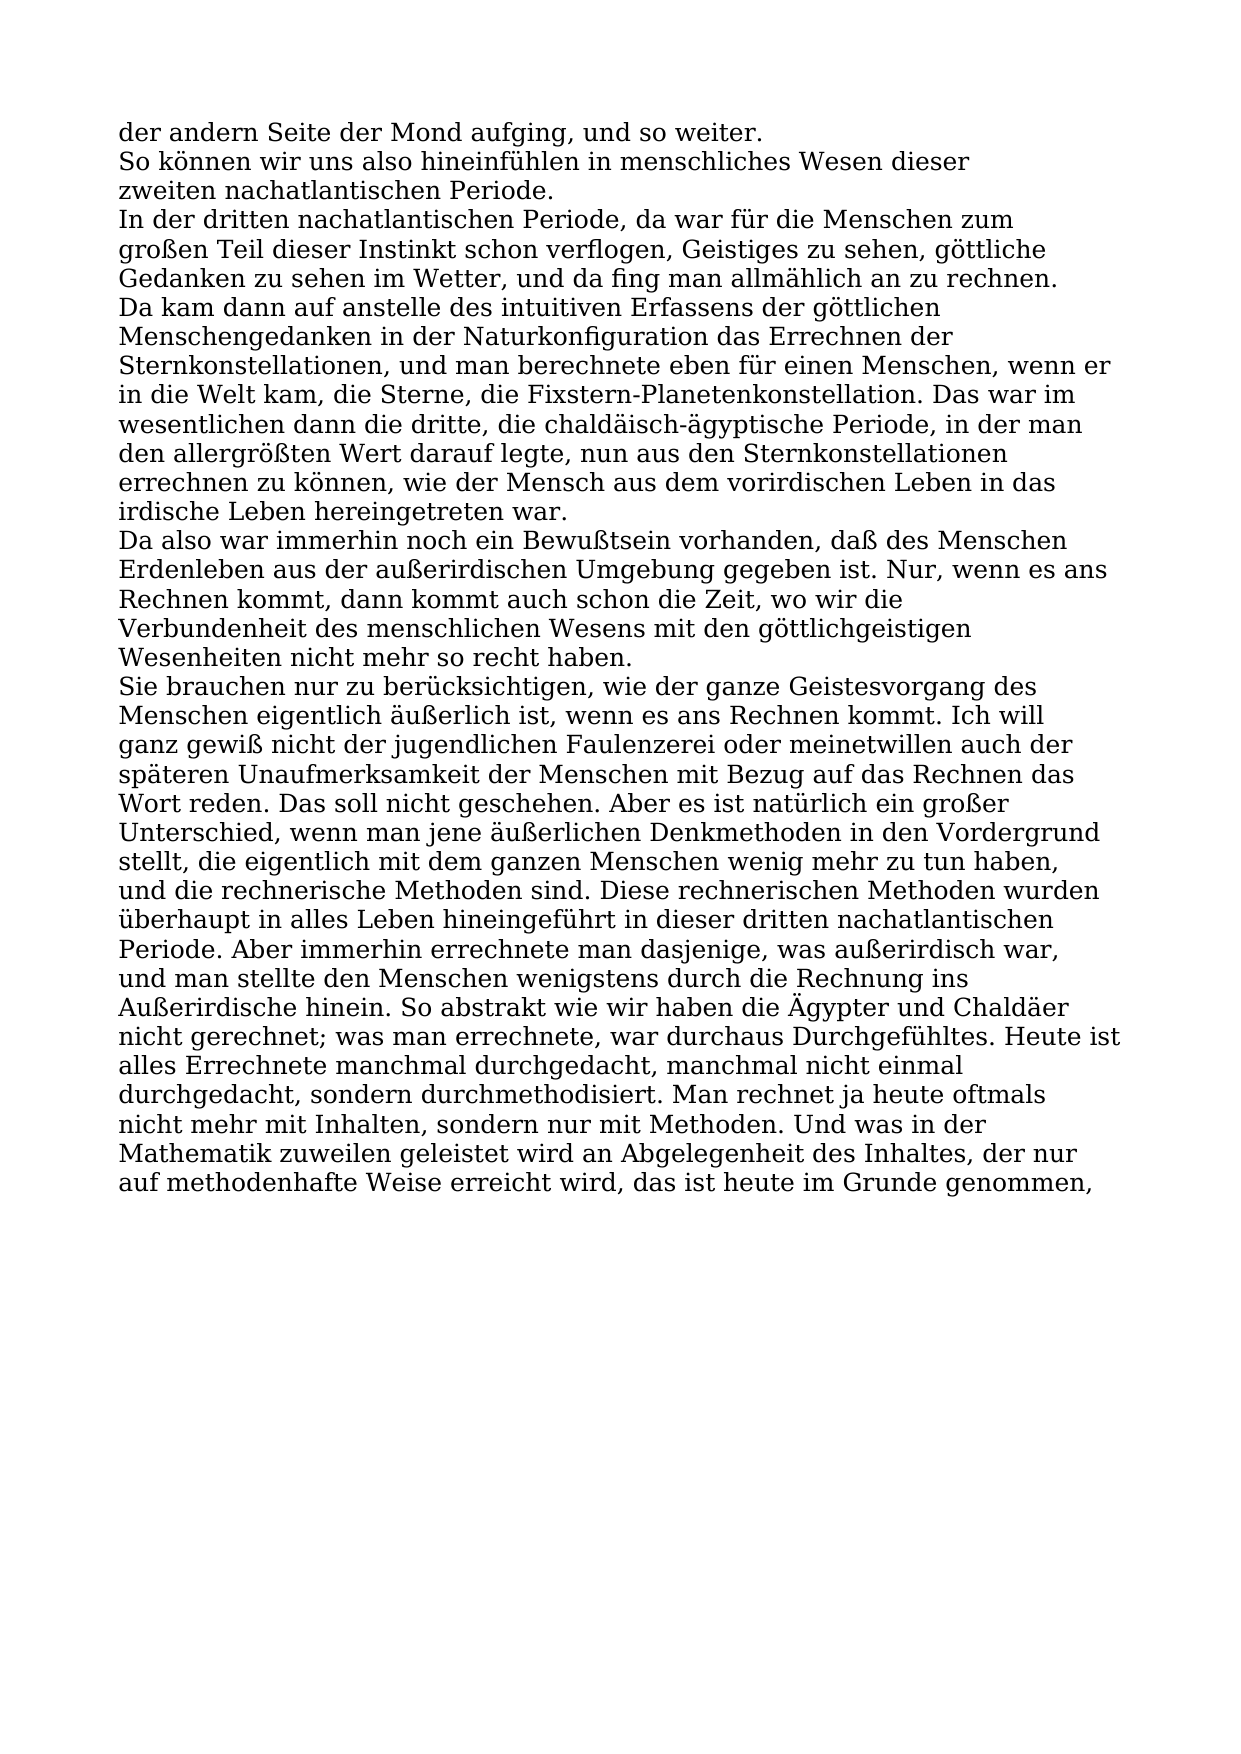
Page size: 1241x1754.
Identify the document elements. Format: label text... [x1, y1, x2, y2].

text Menschen eigentlich äußerlich ist, wenn es ans Rechnen kommt. Ich will [118, 701, 1122, 731]
text Erdenleben aus der außerirdischen Umgebung gegeben ist. Nur, wenn es ans [118, 556, 1122, 585]
text Menschengedanken in der Naturkonfiguration das Errechnen der [118, 322, 1122, 351]
text Rechnen kommt, dann kommt auch schon die Zeit, wo wir die [118, 585, 1122, 614]
text Verbundenheit des menschlichen Wesens mit den göttlichgeistigen [118, 614, 1122, 643]
text auf methodenhafte Weise erreicht wird, das ist heute im Grunde genommen, [118, 1168, 1122, 1197]
text großen Teil dieser Instinkt schon verflogen, Geistiges zu sehen, göttliche [118, 235, 1122, 264]
text späteren Unaufmerksamkeit der Menschen mit Bezug auf das Rechnen das [118, 760, 1122, 789]
text und die rechnerische Methoden sind. Diese rechnerischen Methoden wurden [118, 876, 1122, 906]
text In der dritten nachatlantischen Periode, da war für die Menschen zum [118, 206, 1122, 235]
text und man stellte den Menschen wenigstens durch die Rechnung ins [118, 964, 1122, 993]
text Da kam dann auf anstelle des intuitiven Erfassens der göttlichen [118, 293, 1122, 322]
text zweiten nachatlantischen Periode. [118, 176, 1122, 206]
text Wesenheiten nicht mehr so recht haben. [118, 643, 1122, 672]
text Mathematik zuweilen geleistet wird an Abgelegenheit des Inhaltes, der nur [118, 1139, 1122, 1168]
text überhaupt in alles Leben hineingeführt in dieser dritten nachatlantischen [118, 906, 1122, 935]
text alles Errechnete manchmal durchgedacht, manchmal nicht einmal [118, 1051, 1122, 1081]
text So können wir uns also hineinfühlen in menschliches Wesen dieser [118, 147, 1122, 176]
text Sie brauchen nur zu berücksichtigen, wie der ganze Geistesvorgang des [118, 672, 1122, 701]
text Periode. Aber immerhin errechnete man dasjenige, was außerirdisch war, [118, 935, 1122, 964]
text ganz gewiß nicht der jugendlichen Faulenzerei oder meinetwillen auch der [118, 731, 1122, 760]
text der andern Seite der Mond aufging, und so weiter. [118, 118, 1122, 147]
text in die Welt kam, die Sterne, die Fixstern-Planetenkonstellation. Das war im [118, 381, 1122, 410]
text Außerirdische hinein. So abstrakt wie wir haben die Ägypter und Chaldäer [118, 993, 1122, 1022]
text Sternkonstellationen, und man berechnete eben für einen Menschen, wenn er [118, 351, 1122, 381]
text wesentlichen dann die dritte, die chaldäisch-ägyptische Periode, in der man [118, 410, 1122, 439]
text Wort reden. Das soll nicht geschehen. Aber es ist natürlich ein großer [118, 789, 1122, 818]
text Unterschied, wenn man jene äußerlichen Denkmethoden in den Vordergrund [118, 818, 1122, 847]
text errechnen zu können, wie der Mensch aus dem vorirdischen Leben in das [118, 468, 1122, 497]
text den allergrößten Wert darauf legte, nun aus den Sternkonstellationen [118, 439, 1122, 468]
text Gedanken zu sehen im Wetter, und da fing man allmählich an zu rechnen. [118, 264, 1122, 293]
text nicht mehr mit Inhalten, sondern nur mit Methoden. Und was in der [118, 1110, 1122, 1139]
text irdische Leben hereingetreten war. [118, 497, 1122, 526]
text stellt, die eigentlich mit dem ganzen Menschen wenig mehr zu tun haben, [118, 847, 1122, 876]
text Da also war immerhin noch ein Bewußtsein vorhanden, daß des Menschen [118, 526, 1122, 556]
text durchgedacht, sondern durchmethodisiert. Man rechnet ja heute oftmals [118, 1081, 1122, 1110]
text nicht gerechnet; was man errechnete, war durchaus Durchgefühltes. Heute ist [118, 1022, 1122, 1051]
